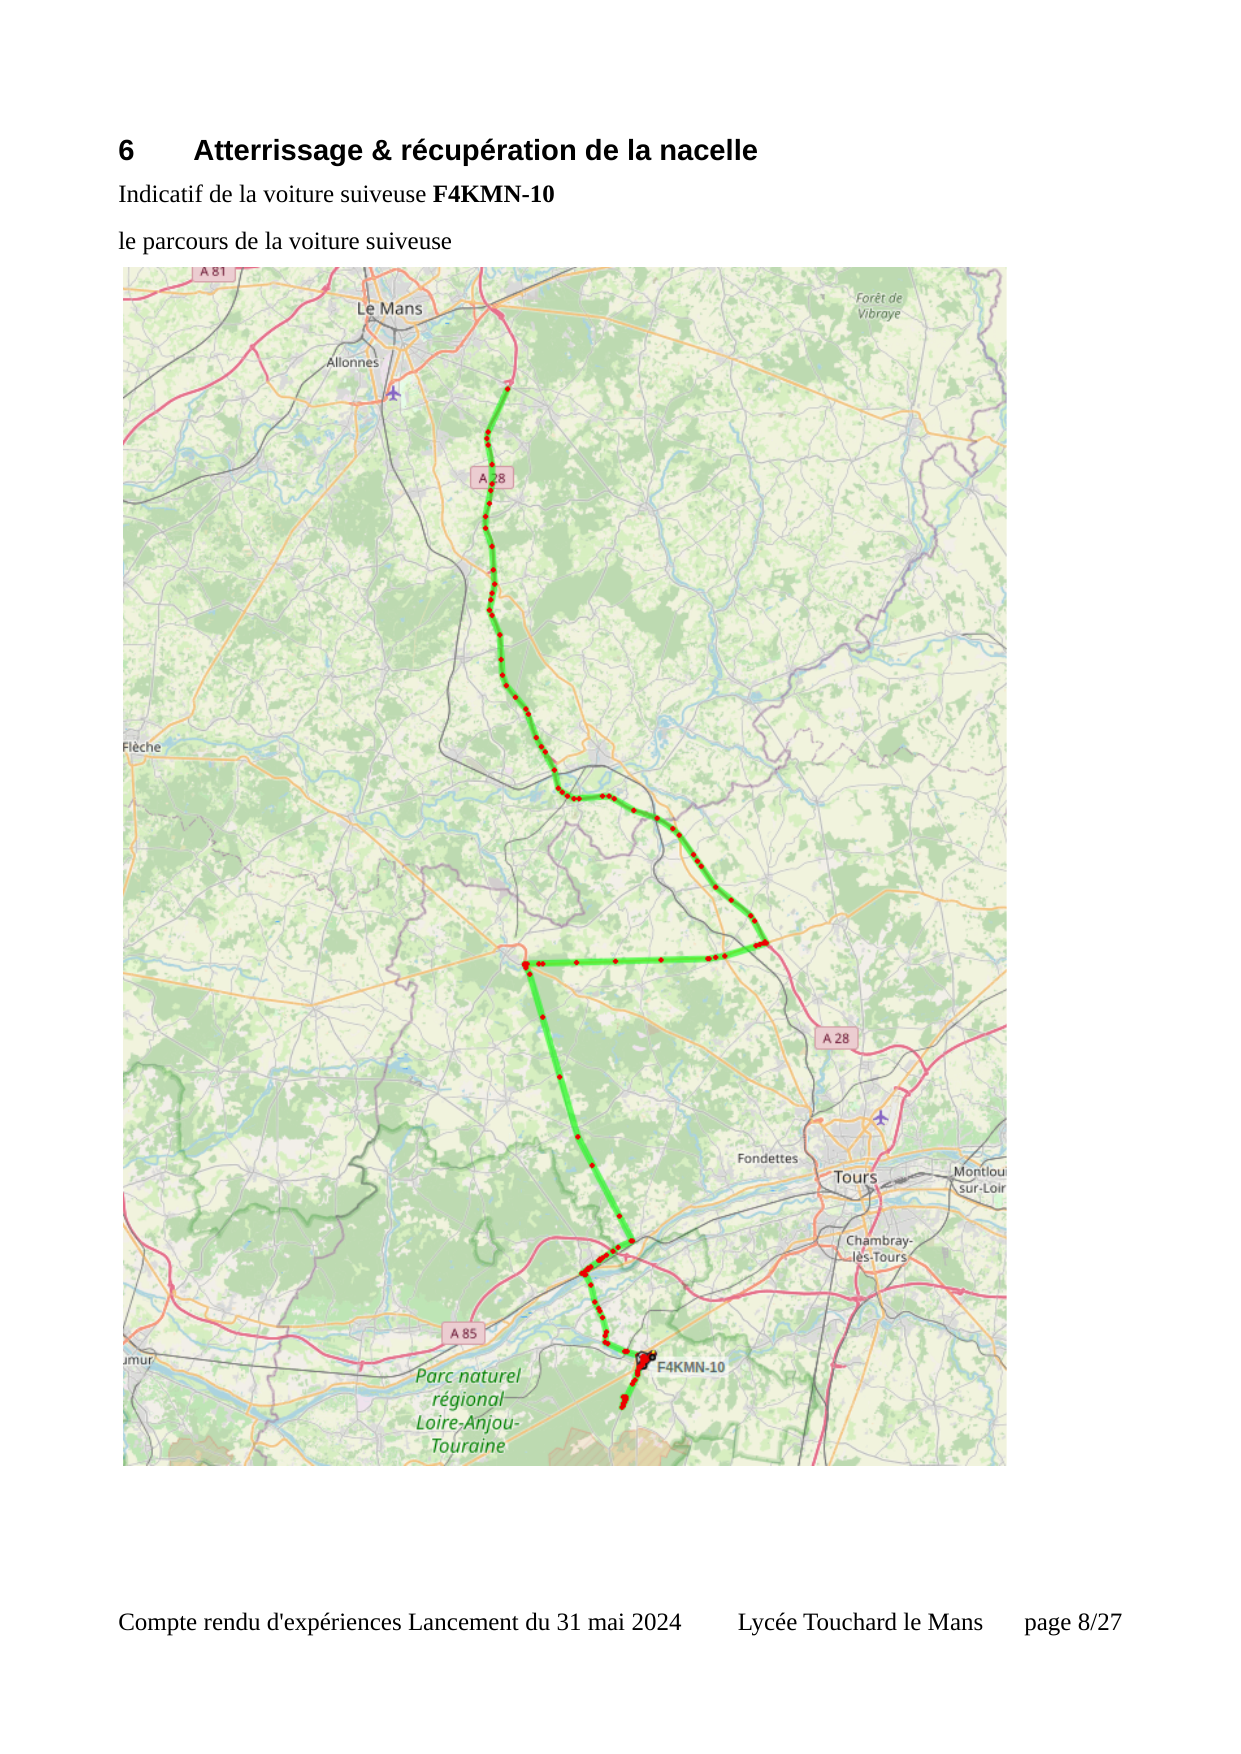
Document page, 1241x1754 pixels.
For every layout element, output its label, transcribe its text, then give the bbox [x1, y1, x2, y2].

text Indicatif de la voiture suiveuse F4KMN-10 [118, 179, 1122, 207]
text le parcours de la voiture suiveuse [118, 226, 1122, 255]
subtitle Atterrissage & récupération de la nacelle [118, 133, 1122, 166]
picture [123, 267, 1007, 1466]
